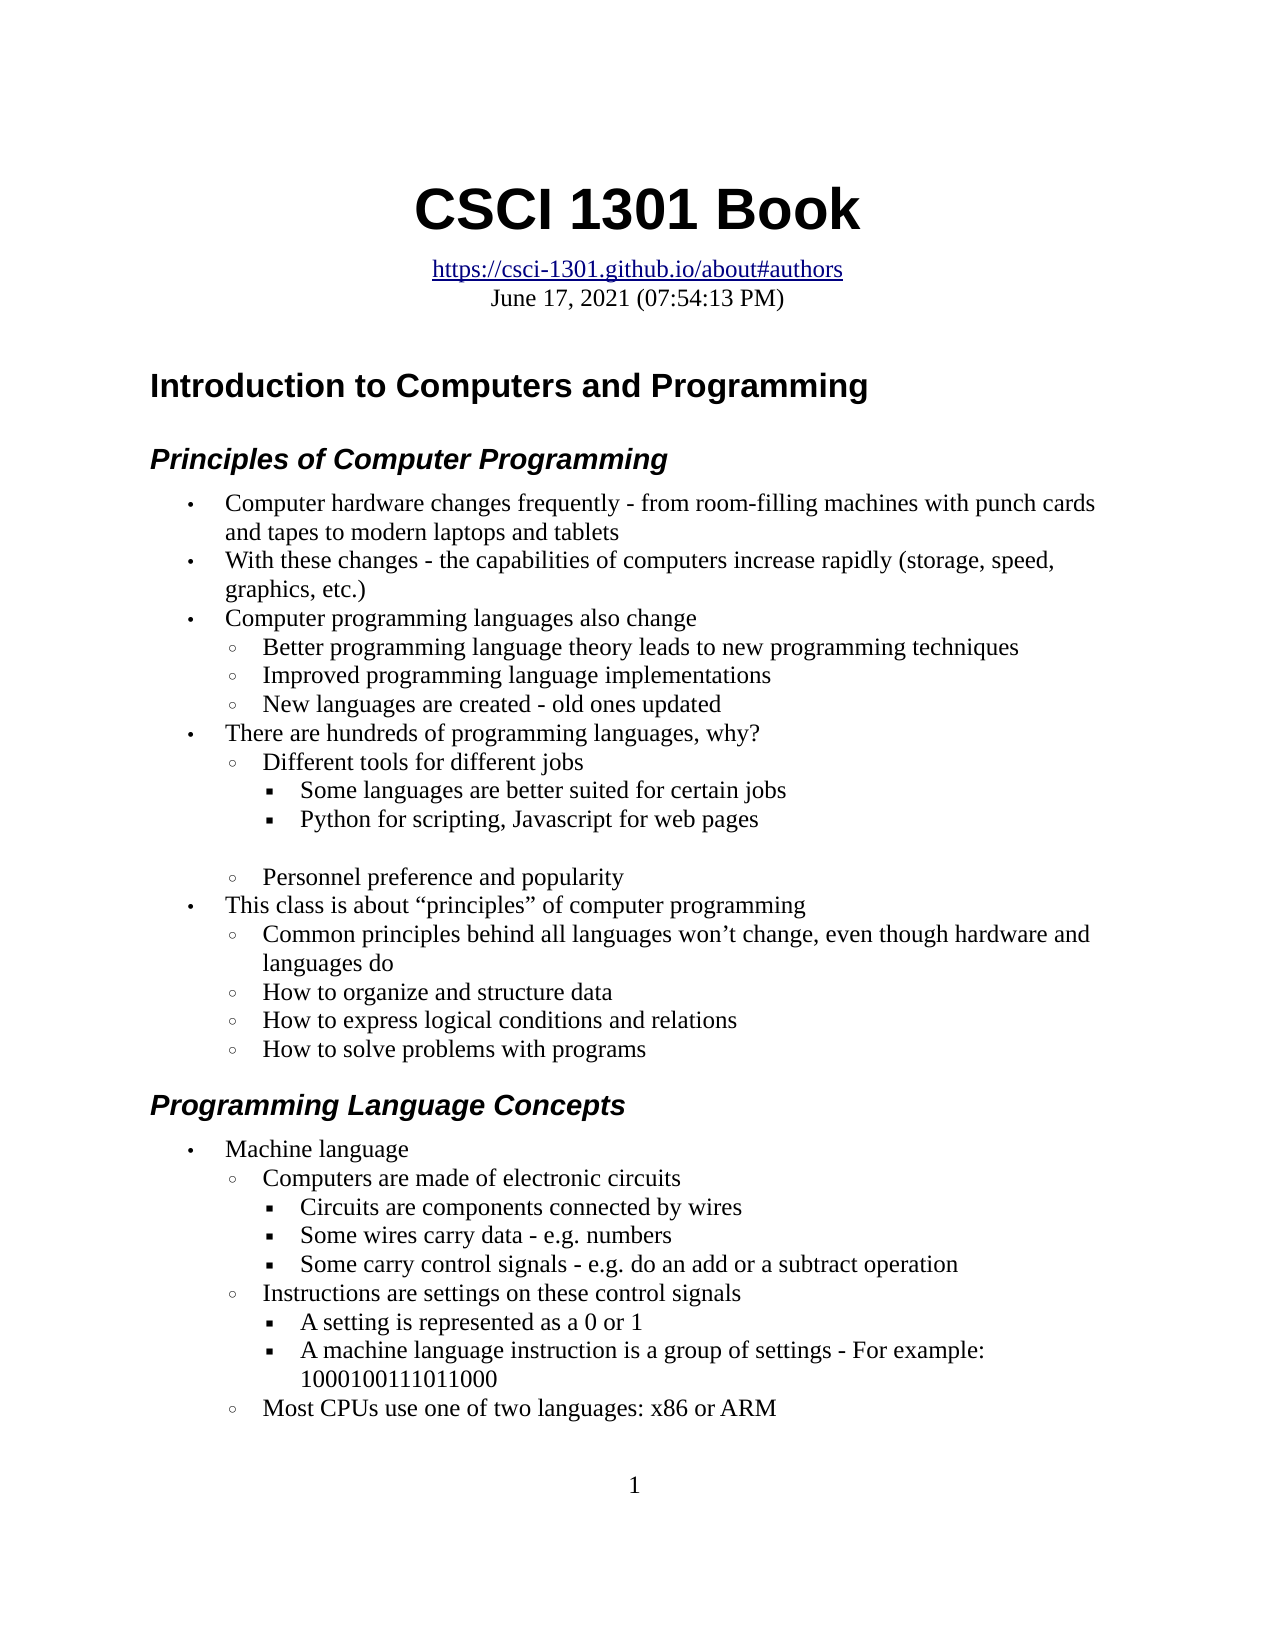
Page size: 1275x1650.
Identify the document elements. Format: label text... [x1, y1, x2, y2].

list Circuits are components connected by wires [262, 1192, 1125, 1220]
list Computer hardware changes frequently - from room-filling machines with punch cards and tapes to modern laptops and tablets [187, 488, 1125, 546]
list How to solve problems with programs [225, 1034, 1125, 1063]
list This class is about “principles” of computer programming [187, 891, 1125, 919]
list Some carry control signals - e.g. do an add or a subtract operation [262, 1249, 1125, 1278]
list Computers are made of electronic circuits [225, 1163, 1125, 1192]
list With these changes - the capabilities of computers increase rapidly (storage, speed, graphics, etc.) [187, 546, 1125, 603]
text June 17, 2021 (07:54:13 PM) [150, 283, 1125, 312]
list Common principles behind all languages won’t change, even though hardware and languages do [225, 919, 1125, 977]
list Some wires carry data - e.g. numbers [262, 1220, 1125, 1249]
subtitle Principles of Computer Programming [150, 442, 1125, 476]
list How to express logical conditions and relations [225, 1006, 1125, 1034]
list Some languages are better suited for certain jobs [262, 776, 1125, 804]
text https://csci-1301.github.io/about#authors [150, 254, 1125, 283]
list Computer programming languages also change [187, 603, 1125, 632]
list How to organize and structure data [225, 977, 1125, 1006]
list There are hundreds of programming languages, why? [187, 718, 1125, 747]
list Machine language [187, 1134, 1125, 1163]
list Python for scripting, Javascript for web pages [262, 804, 1125, 862]
list New languages are created - old ones updated [225, 689, 1125, 718]
list Most CPUs use one of two languages: x86 or ARM [225, 1393, 1125, 1422]
list Improved programming language implementations [225, 661, 1125, 689]
list A machine language instruction is a group of settings - For example: 1000100111011000 [262, 1335, 1125, 1393]
title CSCI 1301 Book [150, 175, 1125, 242]
list Personnel preference and popularity [225, 862, 1125, 891]
list A setting is represented as a 0 or 1 [262, 1307, 1125, 1335]
list Better programming language theory leads to new programming techniques [225, 632, 1125, 661]
list Instructions are settings on these control signals [225, 1278, 1125, 1307]
subtitle Introduction to Computers and Programming [150, 366, 1125, 404]
subtitle Programming Language Concepts [150, 1088, 1125, 1122]
list Different tools for different jobs [225, 747, 1125, 776]
